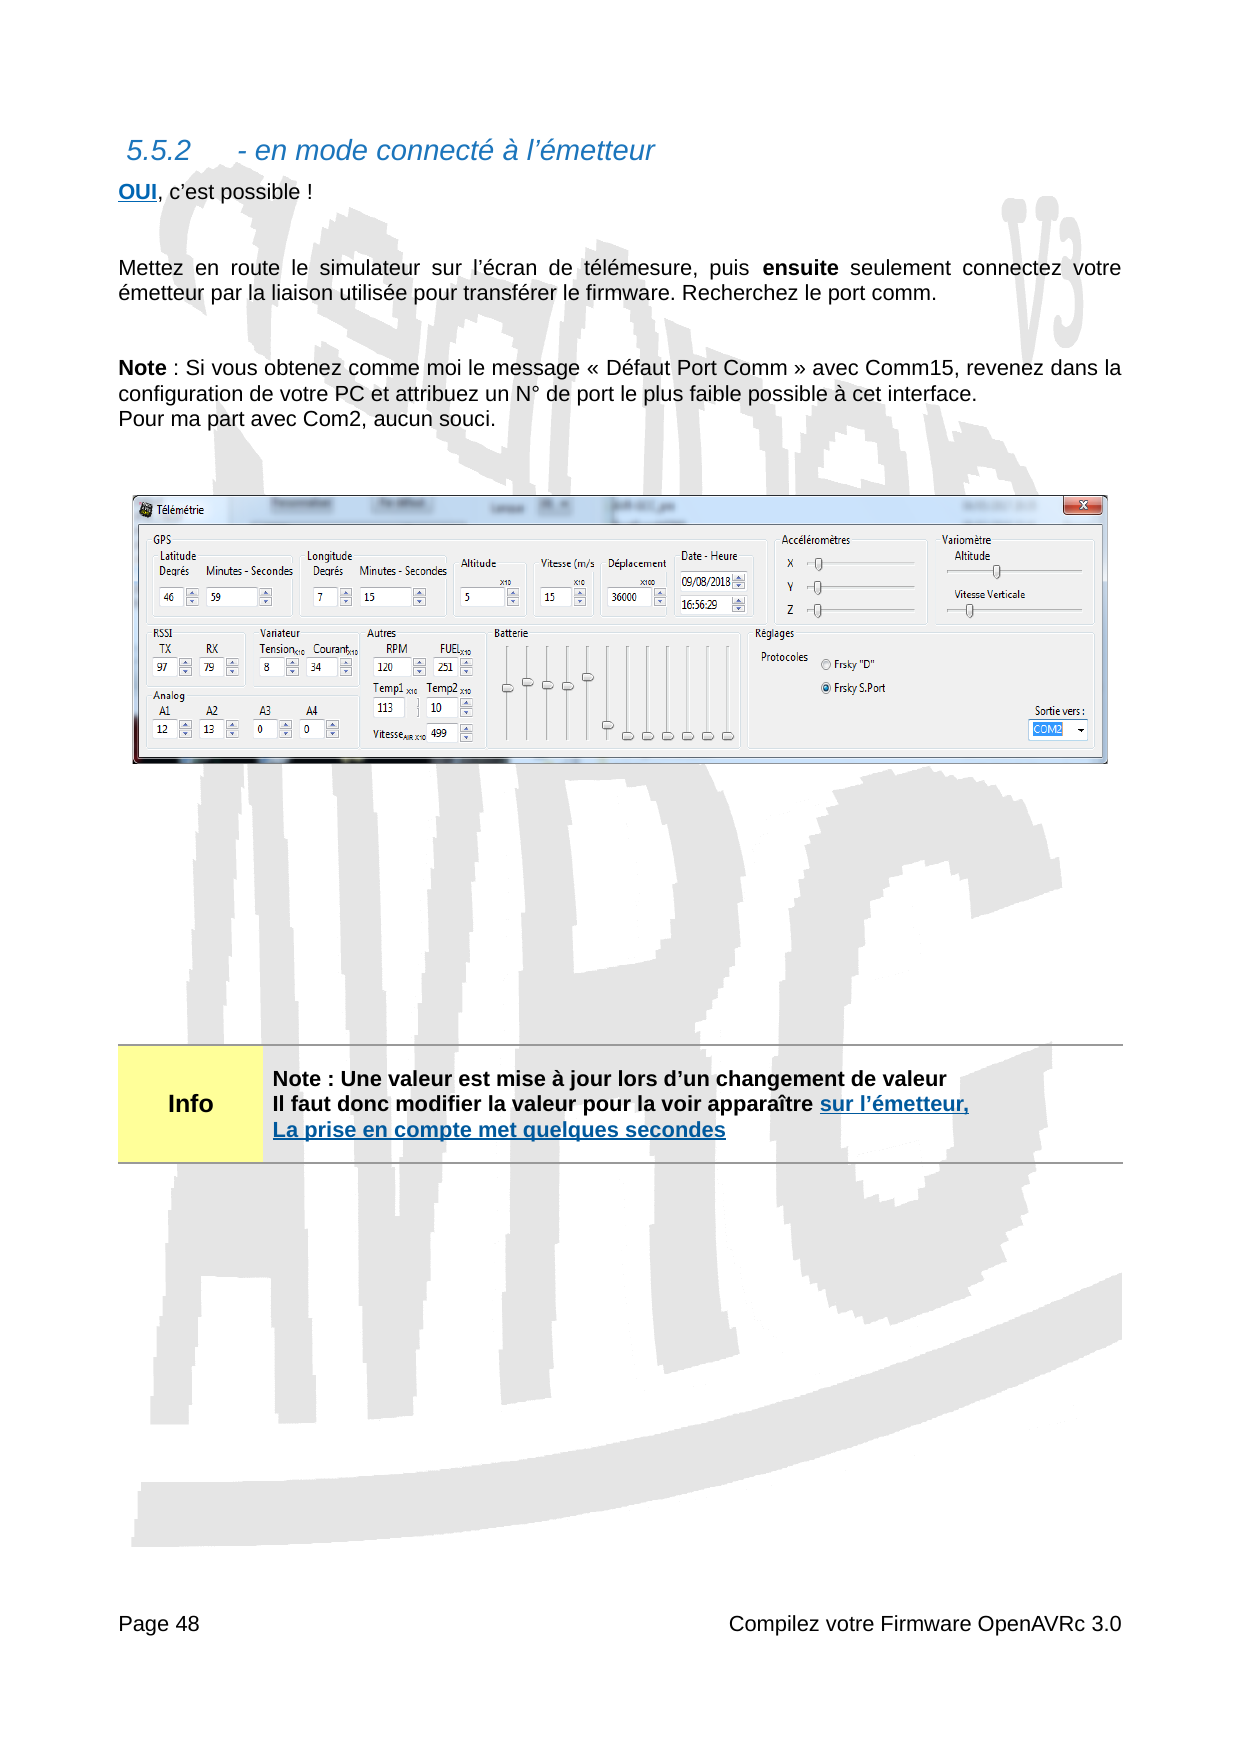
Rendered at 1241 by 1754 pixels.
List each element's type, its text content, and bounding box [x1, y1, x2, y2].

text Pour ma part avec Com2, aucun souci. [118, 406, 1122, 431]
text Mettez en route le simulateur sur l’écran de télémesure, puis ensuite seulement connectez votre émetteur par la liaison utilisée pour transférer le firmware. Recherchez le port comm. [118, 254, 1122, 305]
text Note : Si vous obtenez comme moi le message « Défaut Port Comm » avec Comm15, revenez dans la configuration de votre PC et attribuez un N° de port le plus faible possible à cet interface. [118, 355, 1122, 406]
table_header Info [118, 1046, 263, 1162]
table_header Note : Une valeur est mise à jour lors d’un changement de valeur Il faut donc modifier la valeur pour la voir apparaître sur l’émetteur, La prise en compte met quelques secondes [264, 1046, 1122, 1162]
picture [132, 495, 1108, 764]
text OUI, c’est possible ! [118, 179, 1122, 204]
subtitle - en mode connecté à l’émetteur [118, 133, 1122, 166]
